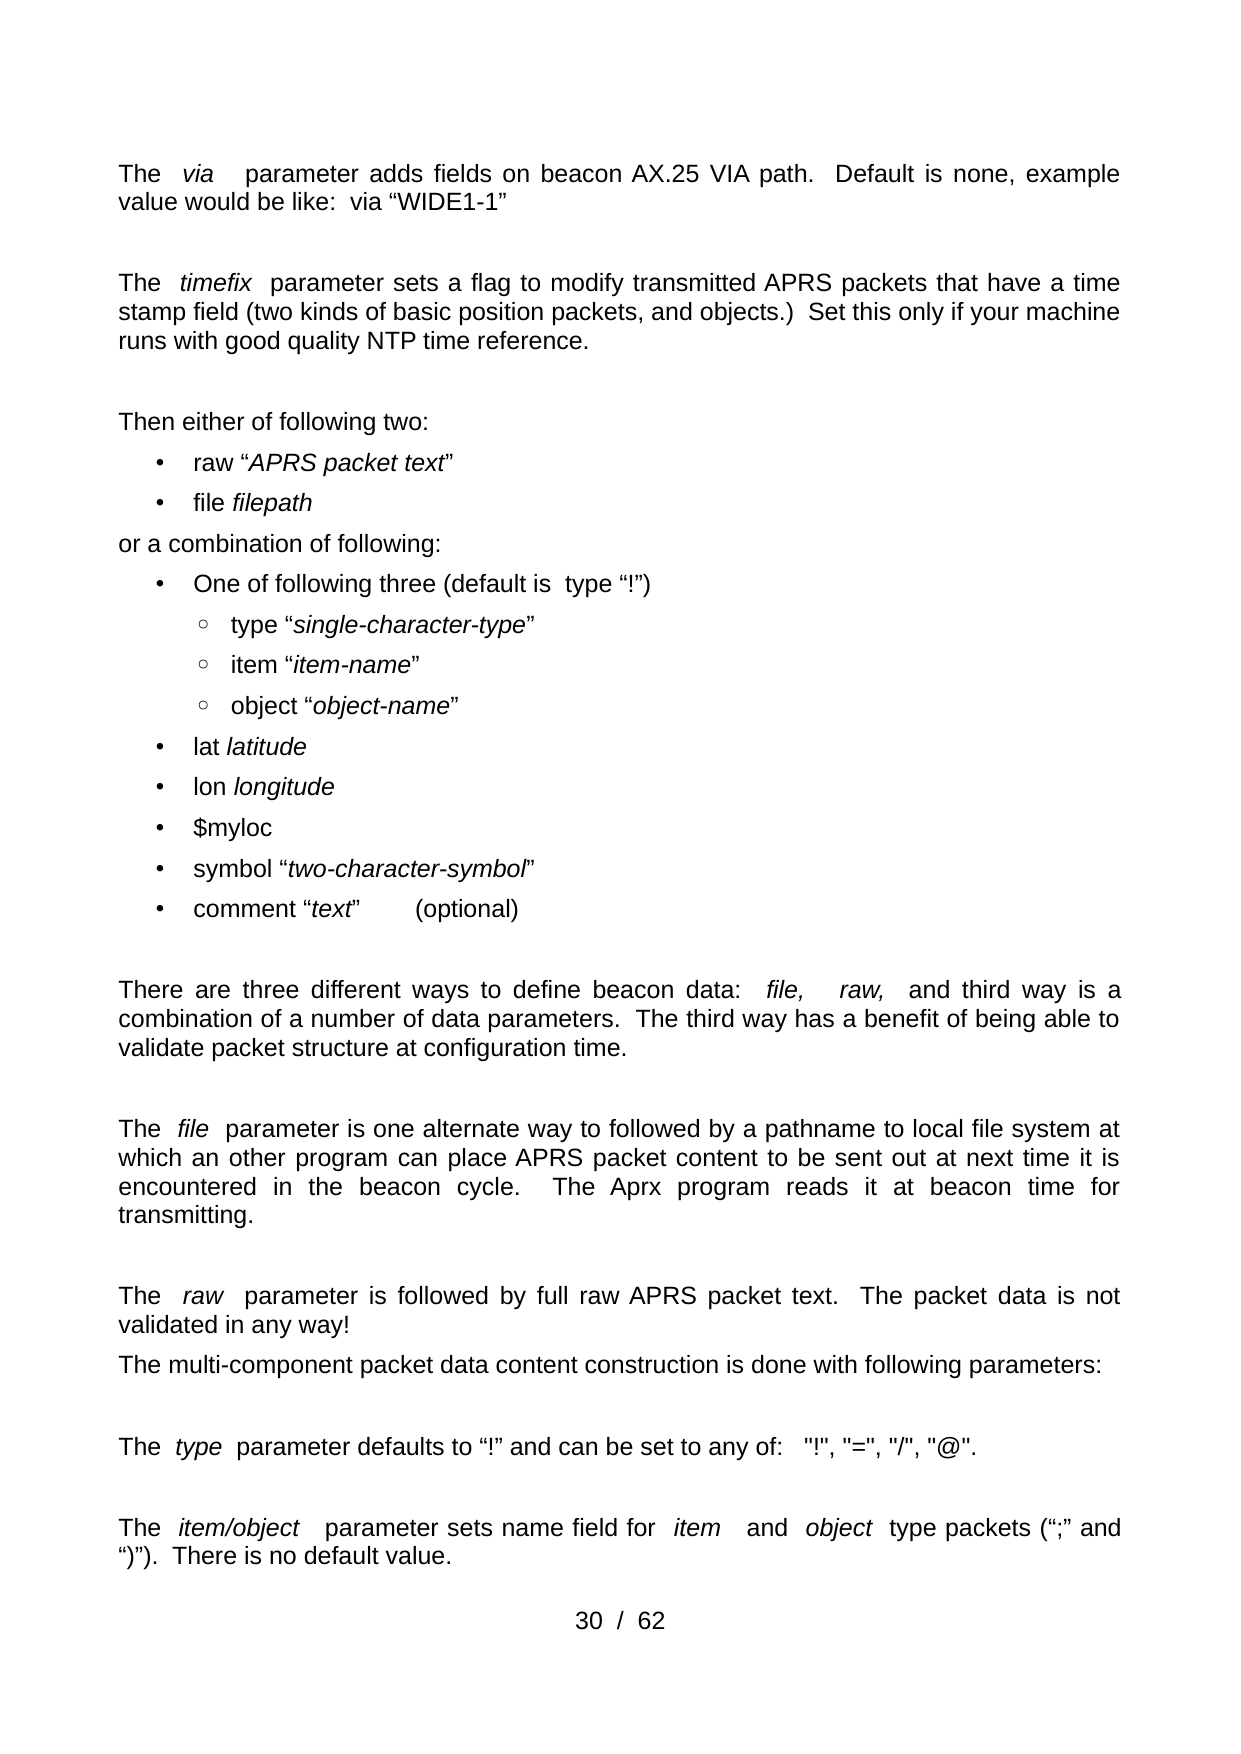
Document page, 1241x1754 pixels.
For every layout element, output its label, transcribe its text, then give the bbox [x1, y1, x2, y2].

text or a combination of following: [118, 529, 1122, 557]
text There are three different ways to define beacon data: file, raw, and third way is a combination of a number of data parameters. The third way has a benefit of being able to validate packet structure at configuration time. [118, 975, 1122, 1062]
text The item/object parameter sets name field for item and object type packets (“;” and “)”). There is no default value. [118, 1513, 1122, 1570]
text The timefix parameter sets a flag to modify transmitted APRS packets that have a time stamp field (two kinds of basic position packets, and objects.) Set this only if your machine runs with good quality NTP time reference. [118, 268, 1122, 355]
text The raw parameter is followed by full raw APRS packet text. The packet data is not validated in any way! [118, 1281, 1122, 1339]
text The via parameter adds fields on beacon AX.25 VIA path. Default is none, example value would be like: via “WIDE1-1” [118, 159, 1122, 216]
list comment “text” (optional) [156, 894, 1122, 923]
list file filepath [156, 488, 1122, 517]
text The multi-component packet data content construction is done with following parameters: [118, 1351, 1122, 1379]
text The file parameter is one alternate way to followed by a pathname to local file system at which an other program can place APRS packet content to be sent out at next time it is encountered in the beacon cycle. The Aprx program reads it at beacon time for transmitting. [118, 1114, 1122, 1229]
list raw “APRS packet text” [156, 447, 1122, 476]
list $myloc [156, 813, 1122, 842]
list symbol “two-character-symbol” [156, 854, 1122, 882]
list One of following three (default is type “!”) [156, 569, 1122, 598]
list lon longitude [156, 772, 1122, 801]
list object “object-name” [193, 691, 1122, 720]
text The type parameter defaults to “!” and can be set to any of: "!", "=", "/", "@". [118, 1432, 1122, 1460]
list type “single-character-type” [193, 610, 1122, 639]
text Then either of following two: [118, 407, 1122, 436]
list lat latitude [156, 732, 1122, 761]
list item “item-name” [193, 651, 1122, 679]
